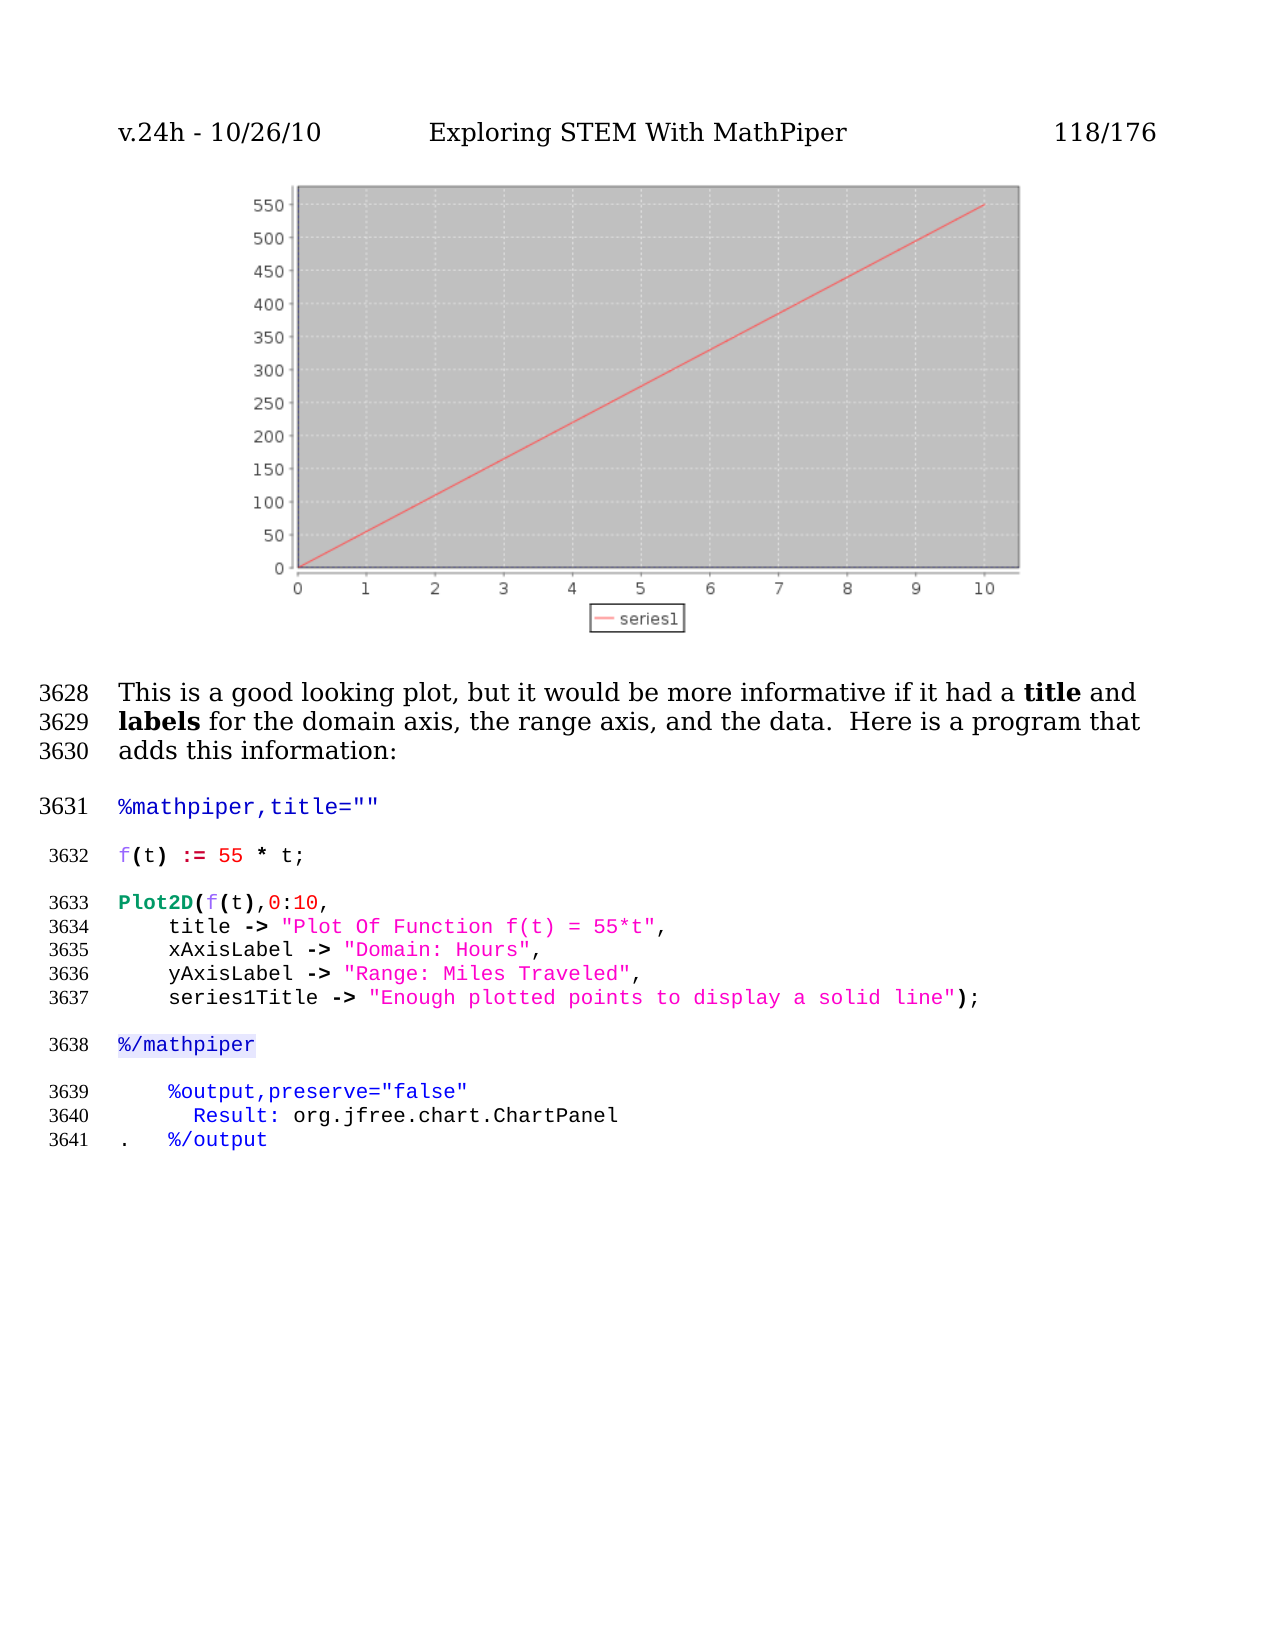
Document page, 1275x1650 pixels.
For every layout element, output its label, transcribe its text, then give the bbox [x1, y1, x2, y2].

text . %/output [118, 1128, 1157, 1152]
text xAxisLabel -> "Domain: Hours", [118, 939, 1157, 963]
text Plot2D(f(t),0:10, [118, 892, 1157, 916]
text This is a good looking plot, but it would be more informative if it had a title and labels for the domain axis, the range axis, and the data. Here is a program that adds this information: [118, 678, 1157, 766]
text title -> "Plot Of Function f(t) = 55*t", [118, 916, 1157, 939]
text Result: org.jfree.chart.ChartPanel [118, 1105, 1157, 1128]
text %/mathpiper [118, 1034, 1157, 1058]
text %output,preserve="false" [118, 1081, 1157, 1105]
text f(t) := 55 * t; [118, 845, 1157, 868]
text %mathpiper,title="" [118, 795, 1157, 821]
text yAxisLabel -> "Range: Miles Traveled", [118, 963, 1157, 987]
picture [240, 176, 1035, 634]
text series1Title -> "Enough plotted points to display a solid line"); [118, 987, 1157, 1010]
